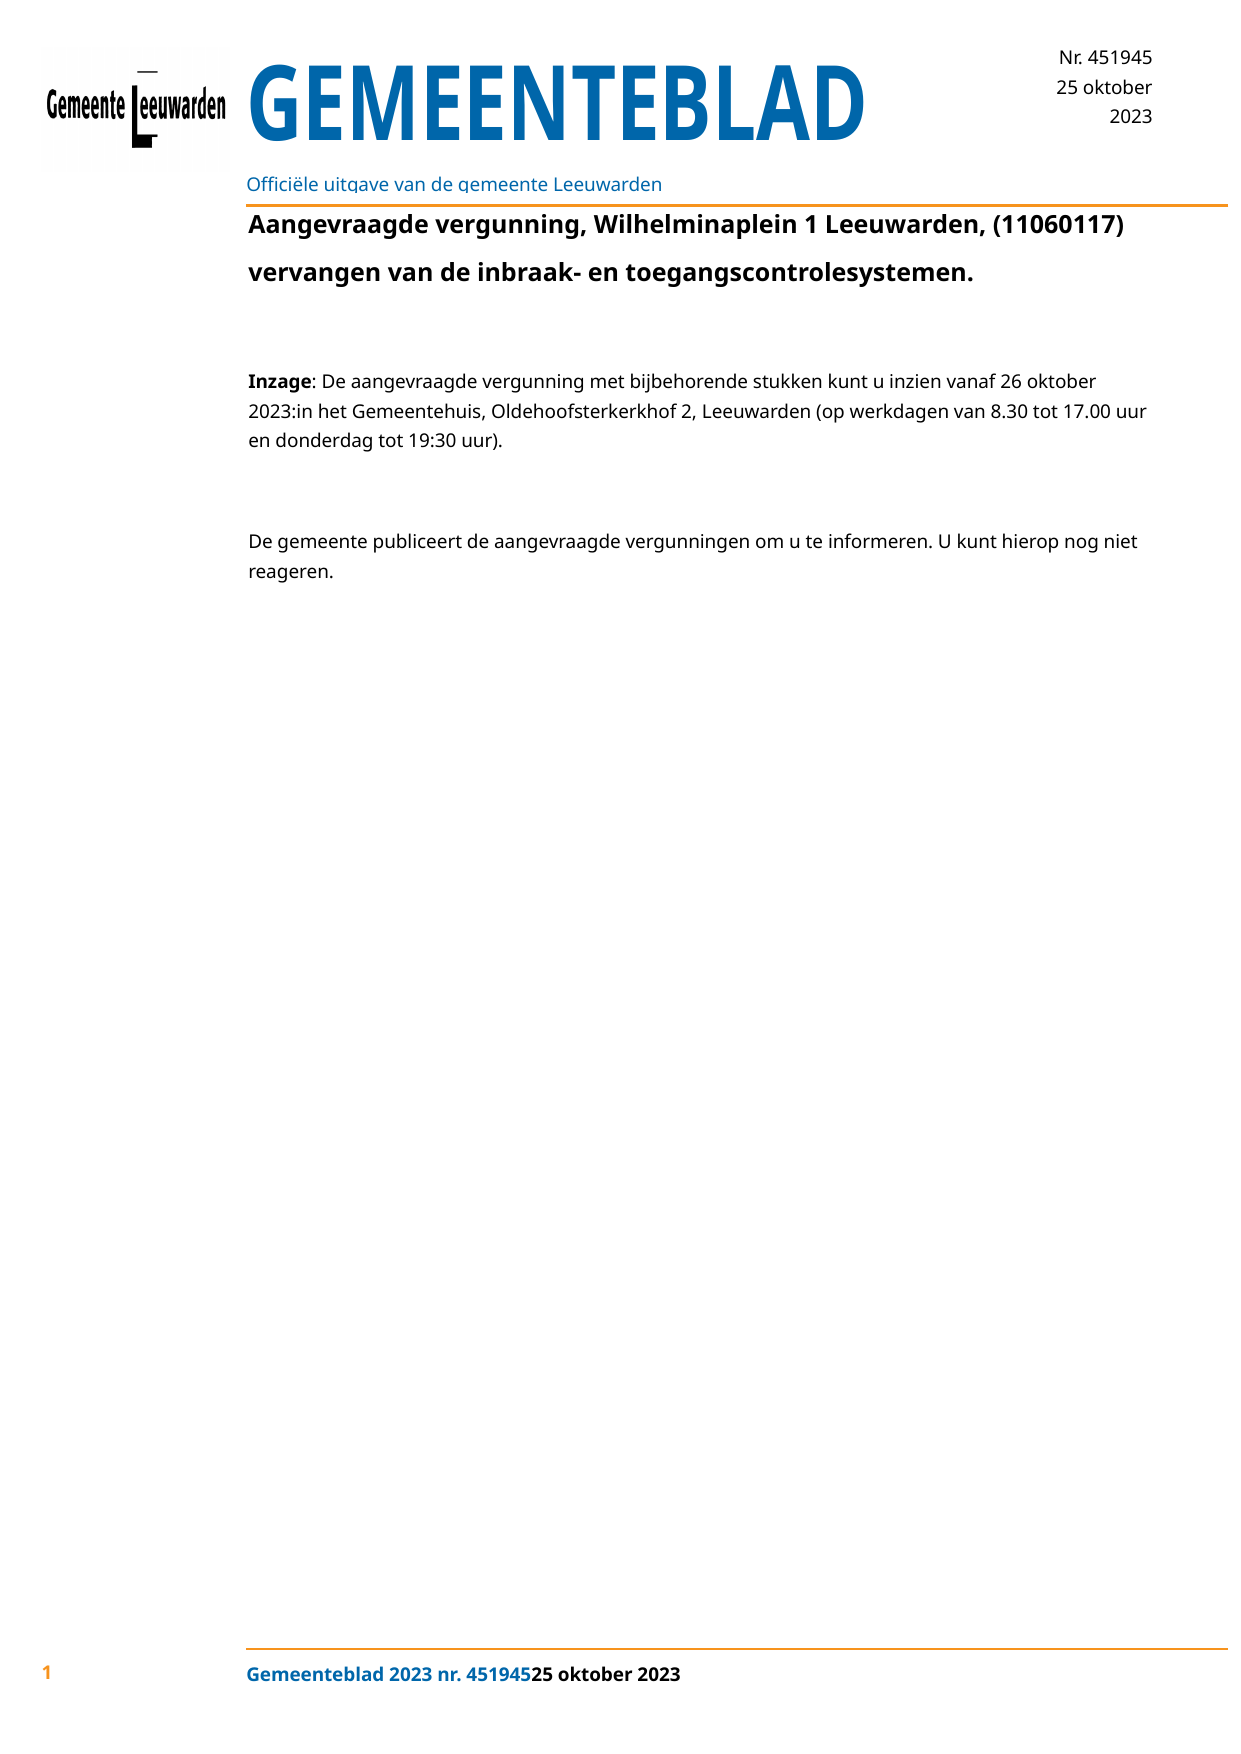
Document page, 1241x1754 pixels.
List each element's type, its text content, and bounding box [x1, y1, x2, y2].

picture [41, 47, 231, 172]
text Inzage: De aangevraagde vergunning met bijbehorende stukken kunt u inzien vanaf 26 oktober 2023:in het Gemeentehuis, Oldehoofsterkerkhof 2, Leeuwarden (op werkdagen van 8.30 tot 17.00 uur en donderdag tot 19:30 uur). [248, 368, 1152, 453]
text De gemeente publiceert de aangevraagde vergunningen om u te informeren. U kunt hierop nog niet reageren. [248, 528, 1152, 584]
text Aangevraagde vergunning, Wilhelminaplein 1 Leeuwarden, (11060117) vervangen van de inbraak- en toegangscontrolesystemen. [248, 207, 1152, 288]
